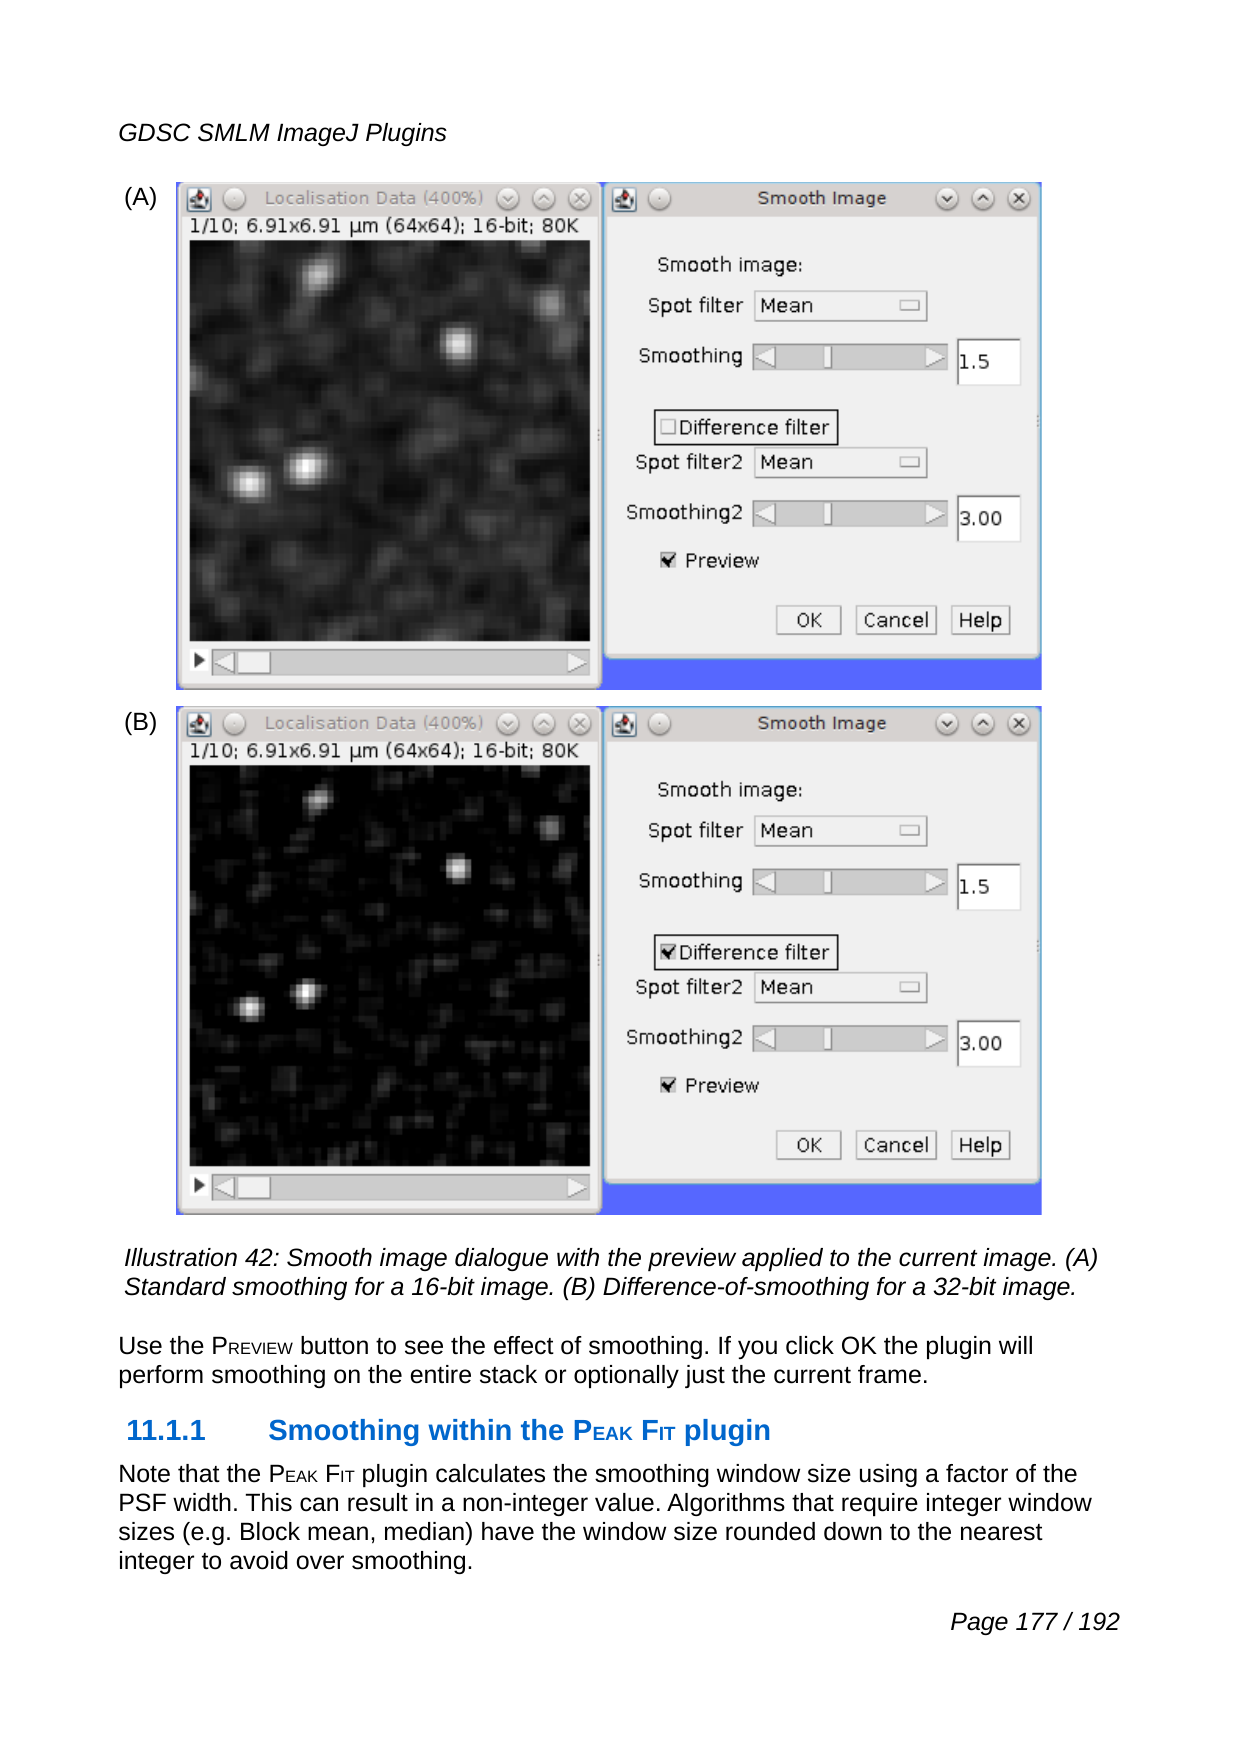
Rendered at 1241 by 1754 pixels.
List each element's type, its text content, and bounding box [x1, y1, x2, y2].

table_header (A) [118, 176, 163, 701]
picture [176, 182, 1042, 690]
table_cell [164, 701, 1123, 1225]
picture [176, 706, 1042, 1215]
table_cell Illustration 42: Smooth image dialogue with the preview applied to the current image. (A) Standard smoothing for a 16-bit image. (B) Difference-of-smoothing for a 32-bit image. [118, 1225, 1123, 1331]
table_header [164, 176, 1123, 701]
subtitle Smoothing within the Peak Fit plugin [118, 1413, 1122, 1447]
text Note that the Peak Fit plugin calculates the smoothing window size using a factor of the PSF width. This can result in a non-integer value. Algorithms that require integer window sizes (e.g. Block mean, median) have the window size rounded down to the nearest integer to avoid over smoothing. [118, 1459, 1122, 1574]
table_cell (B) [118, 701, 163, 1225]
text Use the Preview button to see the effect of smoothing. If you click OK the plugin will perform smoothing on the entire stack or optionally just the current frame. [118, 1331, 1122, 1388]
